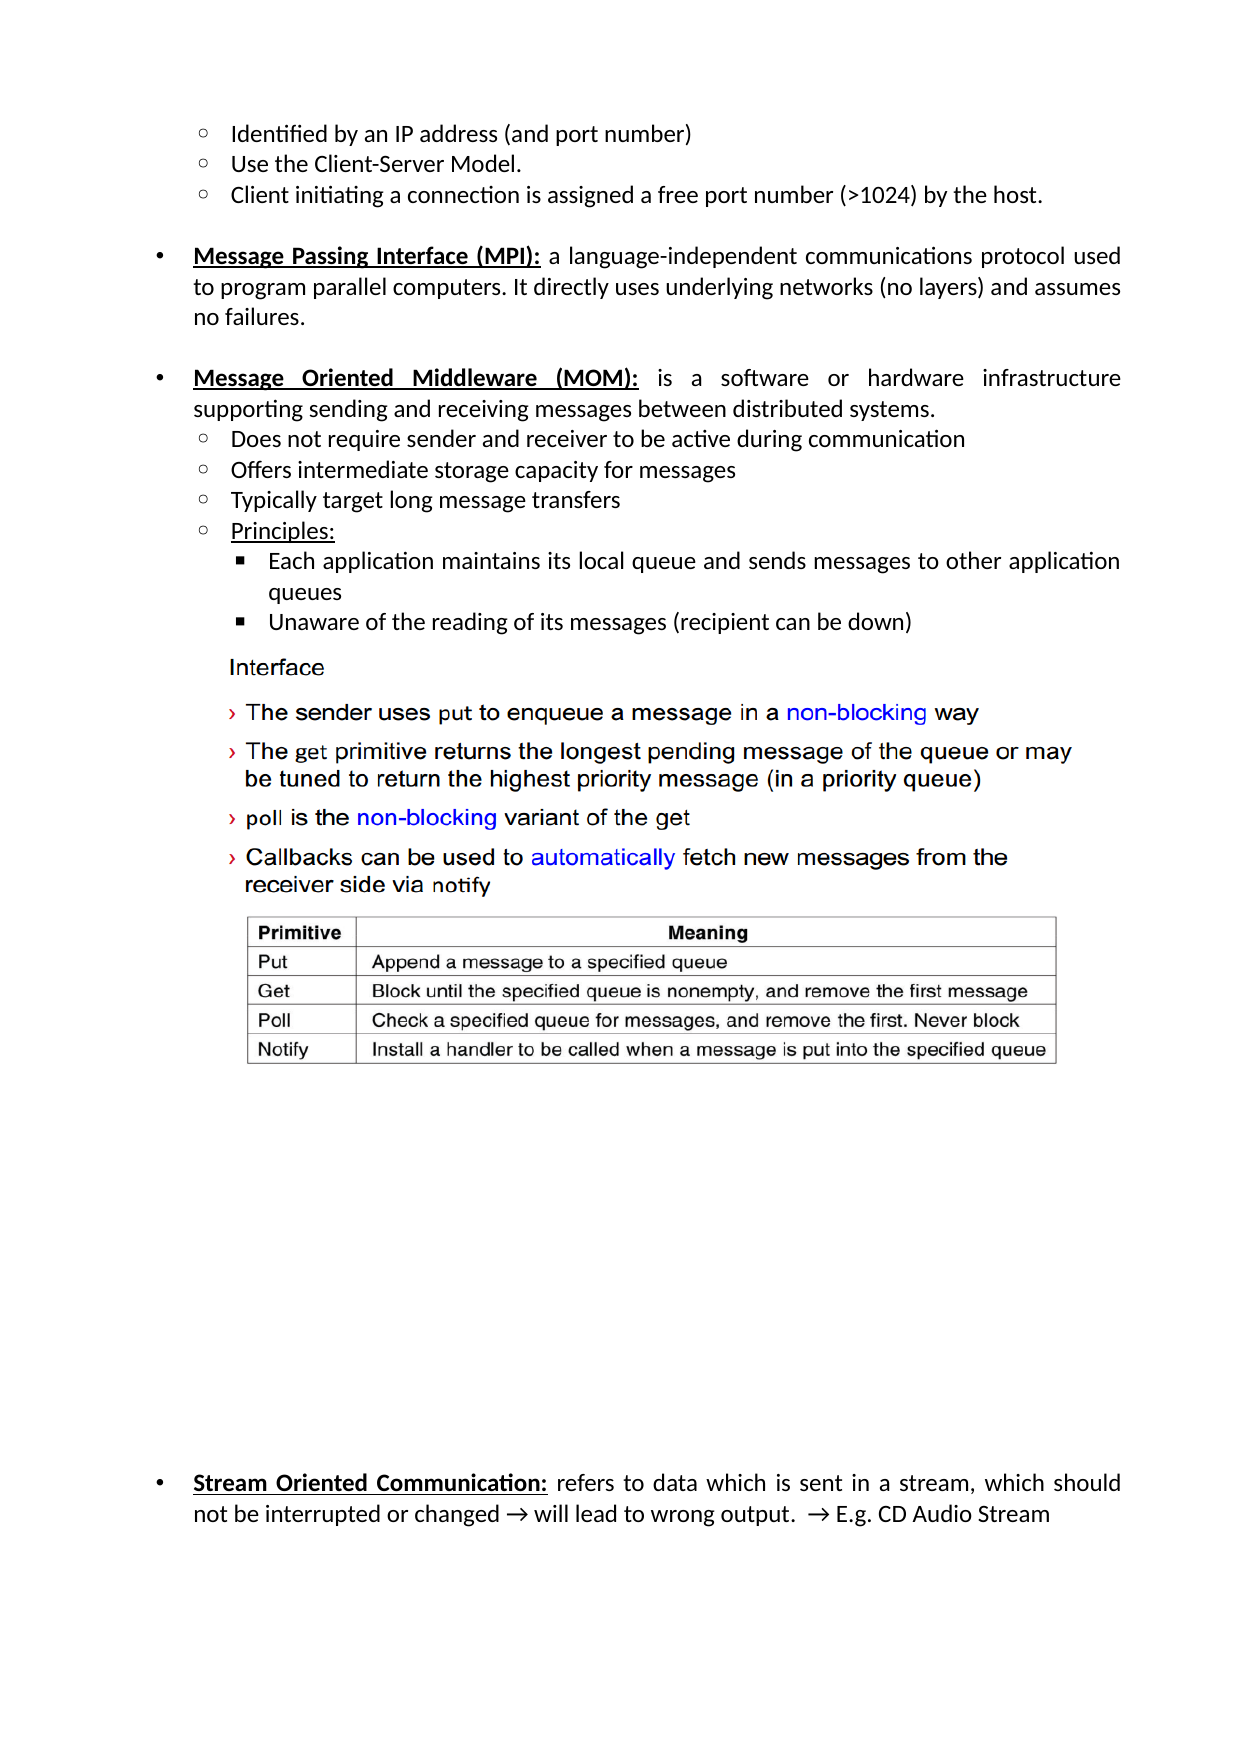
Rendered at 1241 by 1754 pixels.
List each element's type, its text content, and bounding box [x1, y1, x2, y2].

list Client initiating a connection is assigned a free port number (>1024) by the host. [193, 179, 1122, 210]
list Unaware of the reading of its messages (recipient can be down) [231, 606, 1122, 637]
list Offers intermediate storage capacity for messages [193, 454, 1122, 484]
list Principles: [193, 515, 1122, 545]
list Message Oriented Middleware (MOM): is a software or hardware infrastructure supporting sending and receiving messages between distributed systems. [156, 362, 1122, 423]
list Typically target long message transfers [193, 484, 1122, 515]
list Stream Oriented Communication: refers to data which is sent in a stream, which should not be interrupted or changed → will lead to wrong output. → E.g. CD Audio Stream [156, 1468, 1122, 1529]
list Identified by an IP address (and port number) [193, 118, 1122, 149]
list Each application maintains its local queue and sends messages to other application queues [231, 545, 1122, 606]
list Message Passing Interface (MPI): a language-independent communications protocol used to program parallel computers. It directly uses underlying networks (no layers) and assumes no failures. [156, 240, 1122, 332]
list Does not require sender and receiver to be active during communication [193, 423, 1122, 454]
picture [225, 656, 1078, 1071]
list Use the Client-Server Model. [193, 149, 1122, 179]
